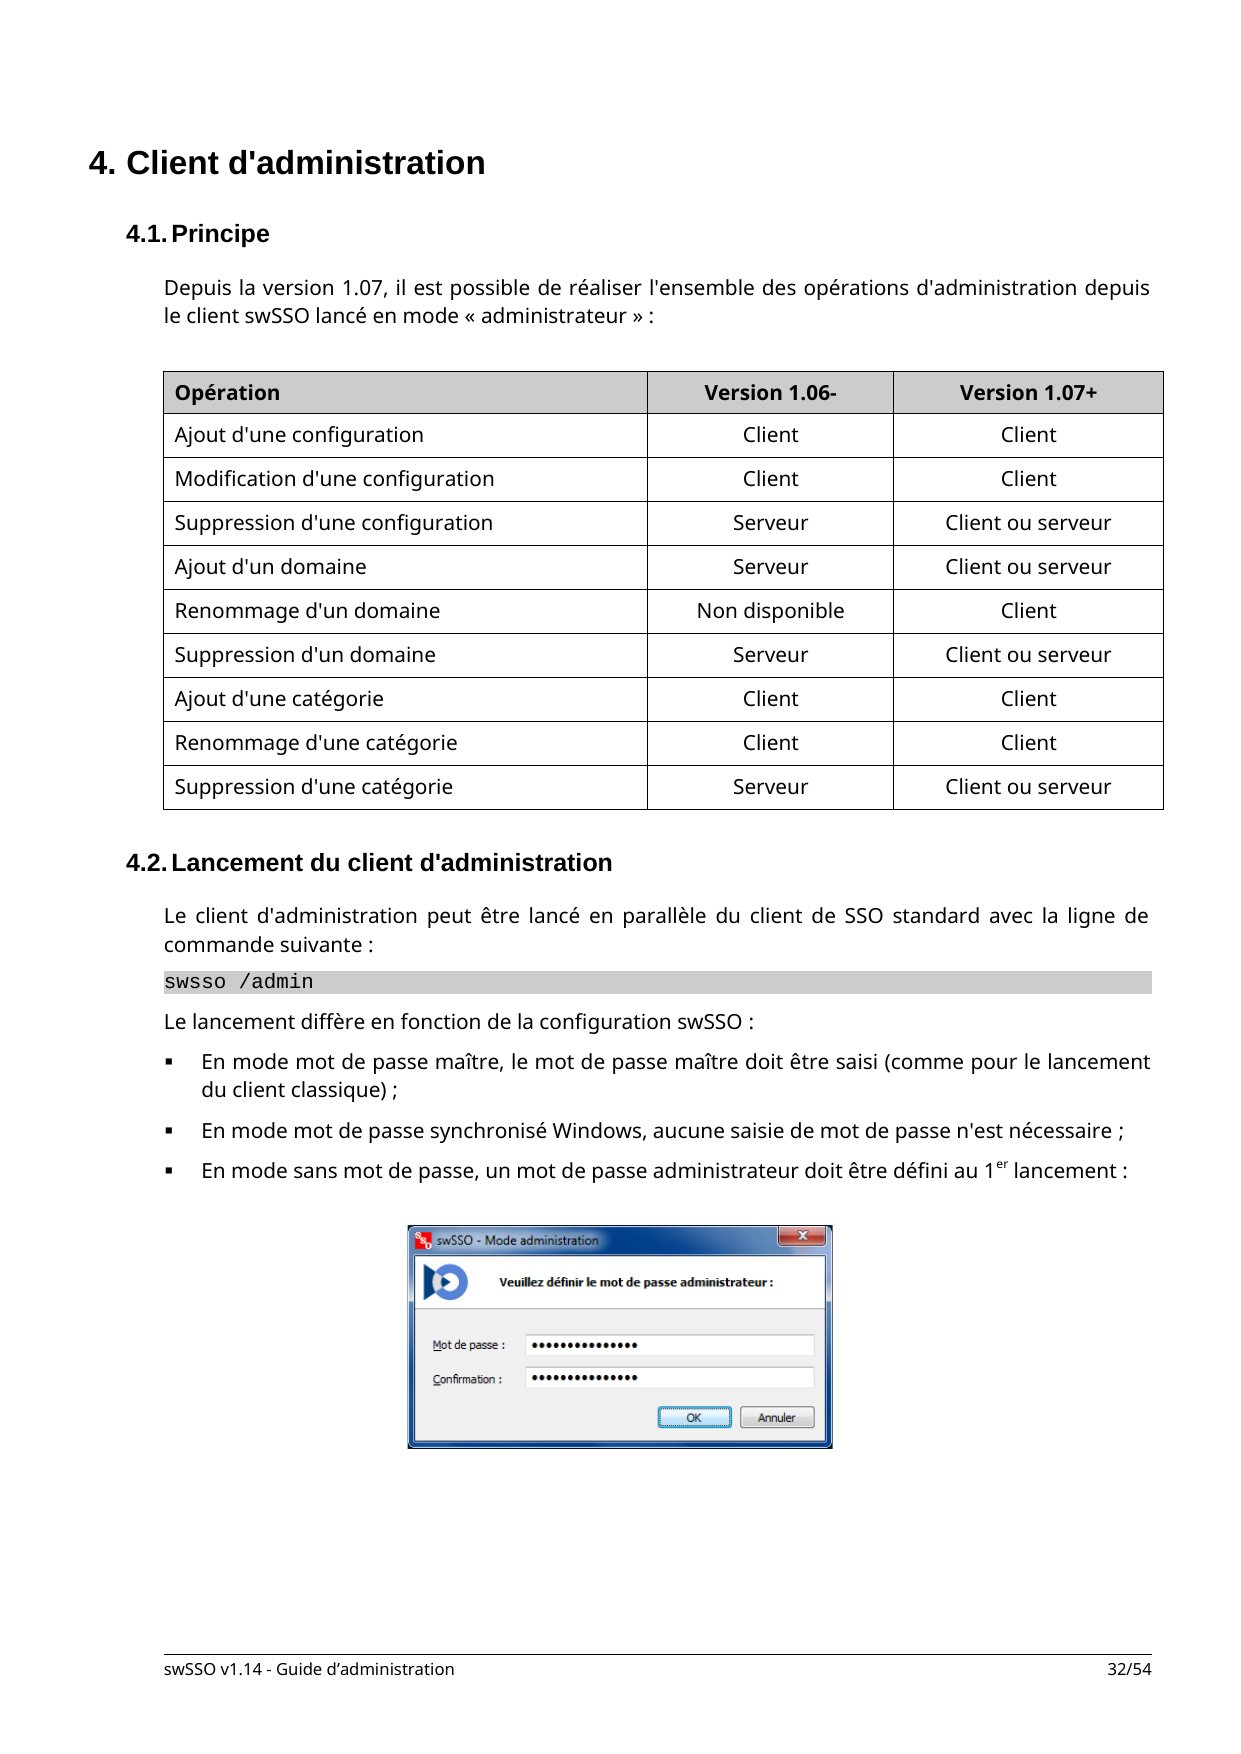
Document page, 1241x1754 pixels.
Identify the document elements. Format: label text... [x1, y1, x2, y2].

table_cell Serveur [648, 766, 893, 809]
table_cell Client [894, 678, 1163, 721]
table_header Version 1.07+ [894, 372, 1163, 413]
table_cell Serveur [648, 502, 893, 545]
table_cell Client [894, 722, 1163, 765]
table_header Opération [164, 372, 647, 413]
table_cell Client [648, 722, 893, 765]
text Le lancement diffère en fonction de la configuration swSSO : [164, 1007, 1152, 1035]
table_cell Client ou serveur [894, 546, 1163, 589]
text swsso /admin [164, 971, 1152, 994]
table_cell Client ou serveur [894, 502, 1163, 545]
table_cell Renommage d'un domaine [164, 590, 647, 633]
table_cell Ajout d'une configuration [164, 414, 647, 457]
table_cell Client ou serveur [894, 766, 1163, 809]
table_cell Suppression d'une configuration [164, 502, 647, 545]
text Depuis la version 1.07, il est possible de réaliser l'ensemble des opérations d'administration depuis le client swSSO lancé en mode « administrateur » : [164, 273, 1152, 330]
picture [407, 1225, 833, 1449]
table_cell Client [648, 678, 893, 721]
table_cell Client [894, 458, 1163, 501]
table_cell Client [648, 458, 893, 501]
table_cell Client [648, 414, 893, 457]
list En mode sans mot de passe, un mot de passe administrateur doit être défini au 1er lancement : [164, 1156, 1152, 1184]
text Le client d'administration peut être lancé en parallèle du client de SSO standard avec la ligne de commande suivante : [164, 901, 1152, 958]
list En mode mot de passe maître, le mot de passe maître doit être saisi (comme pour le lancement du client classique) ; [164, 1047, 1152, 1104]
table_cell Client [894, 590, 1163, 633]
list En mode mot de passe synchronisé Windows, aucune saisie de mot de passe n'est nécessaire ; [164, 1116, 1152, 1144]
table_cell Ajout d'un domaine [164, 546, 647, 589]
table_cell Serveur [648, 546, 893, 589]
table_cell Non disponible [648, 590, 893, 633]
table_header Version 1.06- [648, 372, 893, 413]
subtitle Principe [126, 219, 1152, 248]
table_cell Client [894, 414, 1163, 457]
table_cell Renommage d'une catégorie [164, 722, 647, 765]
table_cell Suppression d'une catégorie [164, 766, 647, 809]
subtitle Lancement du client d'administration [126, 848, 1152, 876]
subtitle Client d'administration [89, 143, 1152, 182]
table_cell Serveur [648, 634, 893, 677]
table_cell Client ou serveur [894, 634, 1163, 677]
table_cell Suppression d'un domaine [164, 634, 647, 677]
table_cell Modification d'une configuration [164, 458, 647, 501]
table_cell Ajout d'une catégorie [164, 678, 647, 721]
